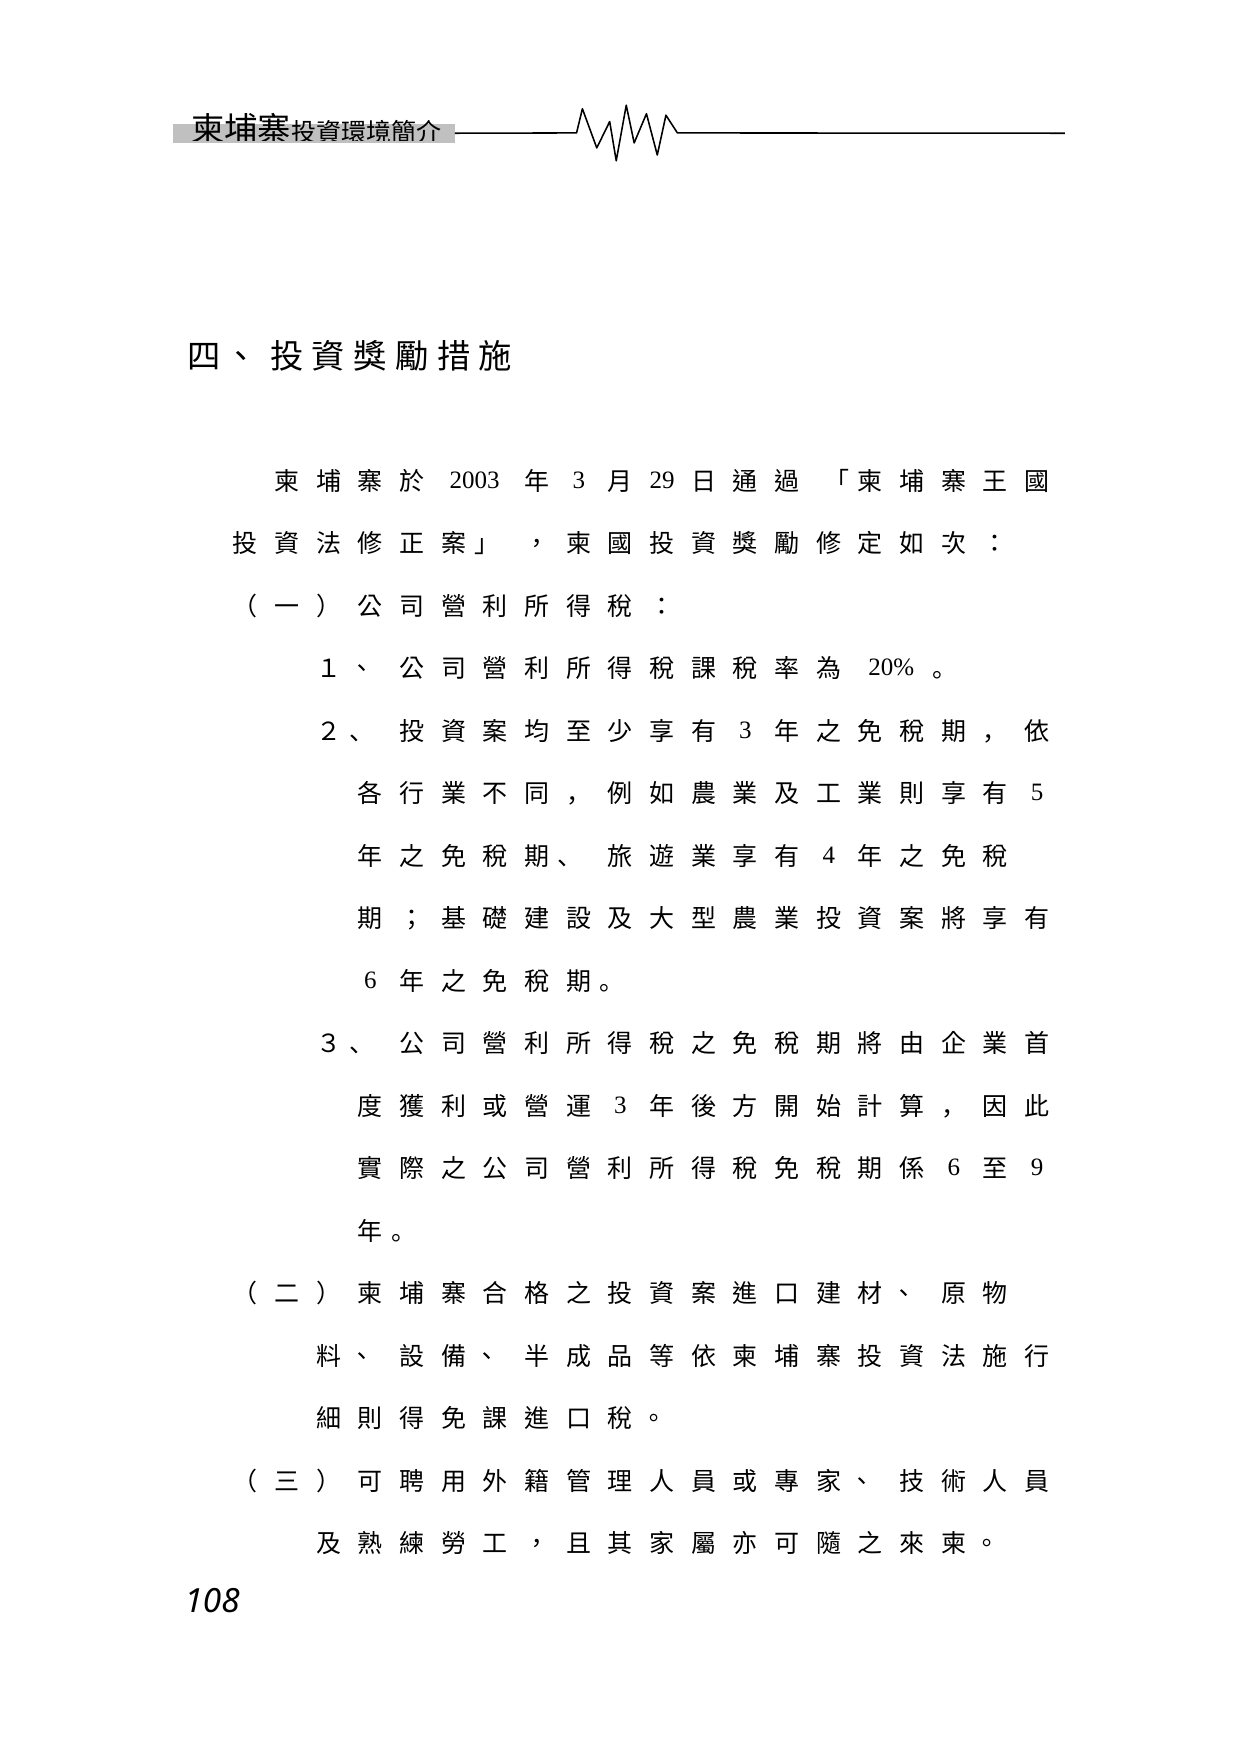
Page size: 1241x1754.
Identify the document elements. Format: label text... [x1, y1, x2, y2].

text 四、投資獎勵措施 [183, 313, 1058, 375]
text （一）公司營利所得稅： [207, 563, 1058, 625]
text ３、公司營利所得稅之免稅期將由企業首度獲利或營運3年後方開始計算，因此實際之公司營利所得稅免稅期係6至9年。 [281, 1000, 1058, 1250]
text （二）柬埔寨合格之投資案進口建材、原物料、設備、半成品等依柬埔寨投資法施行細則得免課進口稅。 [207, 1250, 1058, 1438]
text ２、投資案均至少享有3年之免稅期，依各行業不同，例如農業及工業則享有5年之免稅期、旅遊業享有4年之免稅期；基礎建設及大型農業投資案將享有6年之免稅期。 [281, 688, 1058, 1000]
text （三）可聘用外籍管理人員或專家、技術人員及熟練勞工，且其家屬亦可隨之來柬。 [207, 1438, 1058, 1563]
text 柬埔寨於2003年3月29日通過「柬埔寨王國投資法修正案」，柬國投資獎勵修定如次： [193, 438, 1058, 563]
text １、公司營利所得稅課稅率為20%。 [281, 625, 1058, 688]
